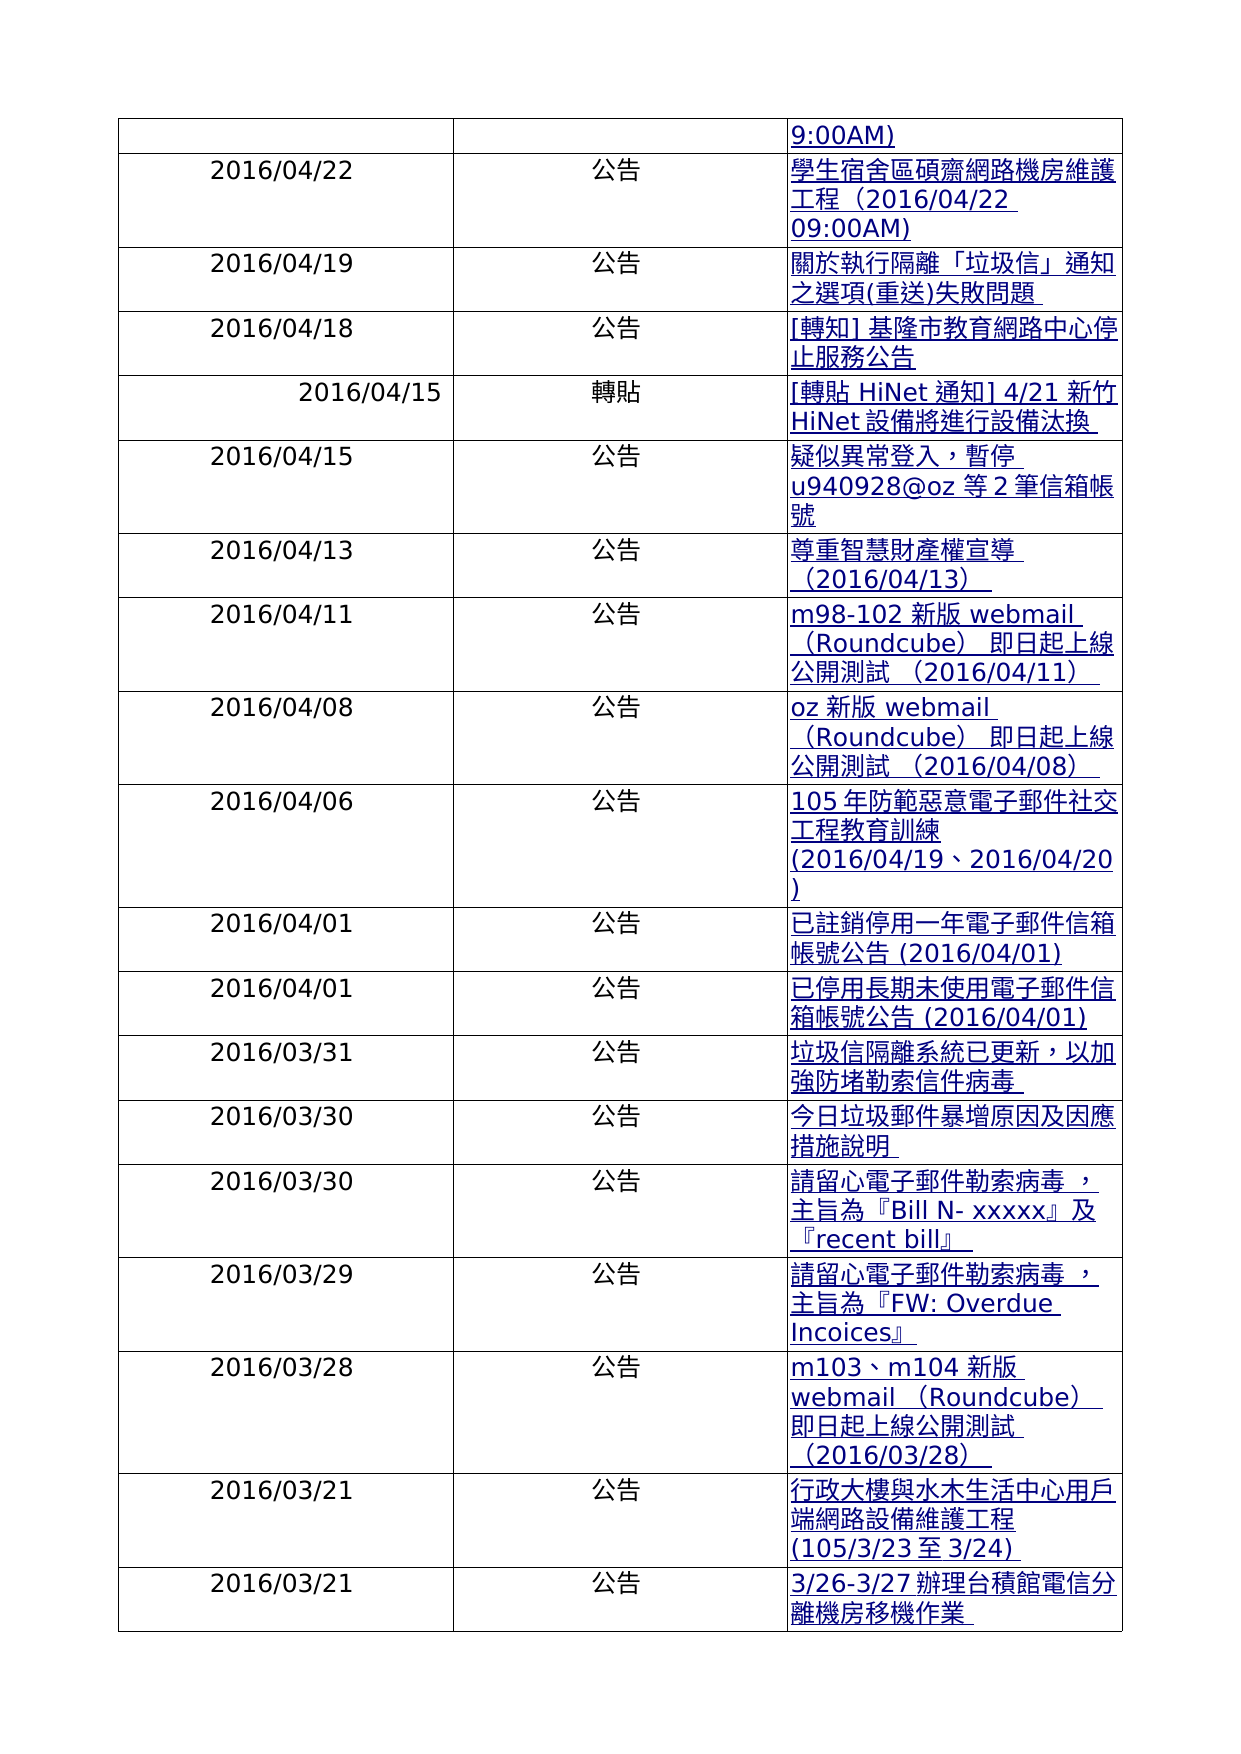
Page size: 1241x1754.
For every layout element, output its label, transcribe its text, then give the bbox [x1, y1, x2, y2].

table_cell [454, 119, 787, 153]
table_cell 已停用長期未使用電子郵件信箱帳號公告 (2016/04/01) [788, 972, 1122, 1035]
table_cell 行政大樓與水木生活中心用戶端網路設備維護工程(105/3/23至3/24) [788, 1474, 1122, 1567]
table_cell 公告 [454, 1036, 787, 1099]
table_cell 公告 [454, 312, 787, 375]
table_cell 2016/04/01 [119, 972, 453, 1035]
table_cell 公告 [454, 248, 787, 311]
table_cell 請留心電子郵件勒索病毒 ，主旨為『Bill N- xxxxx』及『recent bill』 [788, 1165, 1122, 1257]
table_cell 疑似異常登入，暫停 u940928@oz 等2筆信箱帳號 [788, 441, 1122, 533]
table_cell 公告 [454, 1568, 787, 1631]
table_cell 已註銷停用一年電子郵件信箱帳號公告 (2016/04/01) [788, 908, 1122, 971]
table_cell 2016/04/13 [119, 534, 453, 597]
table_cell 2016/03/29 [119, 1258, 453, 1351]
table_cell 垃圾信隔離系統已更新，以加強防堵勒索信件病毒 [788, 1036, 1122, 1099]
table_cell 今日垃圾郵件暴增原因及因應措施說明 [788, 1101, 1122, 1164]
table_cell [轉貼 HiNet 通知] 4/21 新竹HiNet設備將進行設備汰換 [788, 376, 1122, 439]
table_cell 公告 [454, 441, 787, 533]
table_cell 請留心電子郵件勒索病毒 ，主旨為『FW: Overdue Incoices』 [788, 1258, 1122, 1351]
table_cell 2016/04/08 [119, 692, 453, 784]
table_cell 2016/03/28 [119, 1352, 453, 1473]
table_cell 2016/04/18 [119, 312, 453, 375]
table_cell 轉貼 [454, 376, 787, 439]
table_cell 2016/04/06 [119, 785, 453, 907]
table_cell 關於執行隔離「垃圾信」通知之選項(重送)失敗問題 [788, 248, 1122, 311]
table_cell 公告 [454, 1101, 787, 1164]
table_cell 公告 [454, 692, 787, 784]
table_cell [轉知] 基隆市教育網路中心停止服務公告 [788, 312, 1122, 375]
table_cell 2016/03/30 [119, 1101, 453, 1164]
table_cell 2016/03/21 [119, 1568, 453, 1631]
table_cell 公告 [454, 598, 787, 691]
table_cell 公告 [454, 1352, 787, 1473]
table_cell 3/26-3/27辦理台積館電信分離機房移機作業 [788, 1568, 1122, 1631]
table_cell 公告 [454, 785, 787, 907]
table_cell 公告 [454, 534, 787, 597]
table_cell 尊重智慧財產權宣導 （2016/04/13） [788, 534, 1122, 597]
table_cell m98-102 新版 webmail （Roundcube） 即日起上線公開測試 （2016/04/11） [788, 598, 1122, 691]
table_cell 2016/03/31 [119, 1036, 453, 1099]
table_cell 2016/04/15 [119, 376, 453, 439]
table_cell 2016/04/01 [119, 908, 453, 971]
table_cell m103、m104 新版 webmail （Roundcube） 即日起上線公開測試 （2016/03/28） [788, 1352, 1122, 1473]
table_cell 2016/04/15 [119, 441, 453, 533]
table_cell 公告 [454, 1474, 787, 1567]
table_cell 2016/03/30 [119, 1165, 453, 1257]
table_cell 公告 [454, 908, 787, 971]
table_cell 9:00AM) [788, 119, 1122, 153]
table_cell 公告 [454, 1165, 787, 1257]
table_cell oz 新版 webmail （Roundcube） 即日起上線公開測試 （2016/04/08） [788, 692, 1122, 784]
table_cell 105年防範惡意電子郵件社交工程教育訓練(2016/04/19、2016/04/20) [788, 785, 1122, 907]
table_cell 2016/04/19 [119, 248, 453, 311]
table_cell 學生宿舍區碩齋網路機房維護工程（2016/04/22 09:00AM) [788, 154, 1122, 247]
table_cell 2016/03/21 [119, 1474, 453, 1567]
table_cell 公告 [454, 154, 787, 247]
table_cell 2016/04/11 [119, 598, 453, 691]
table_cell 公告 [454, 1258, 787, 1351]
table_cell 公告 [454, 972, 787, 1035]
table_cell 2016/04/22 [119, 154, 453, 247]
table_cell [119, 119, 453, 153]
